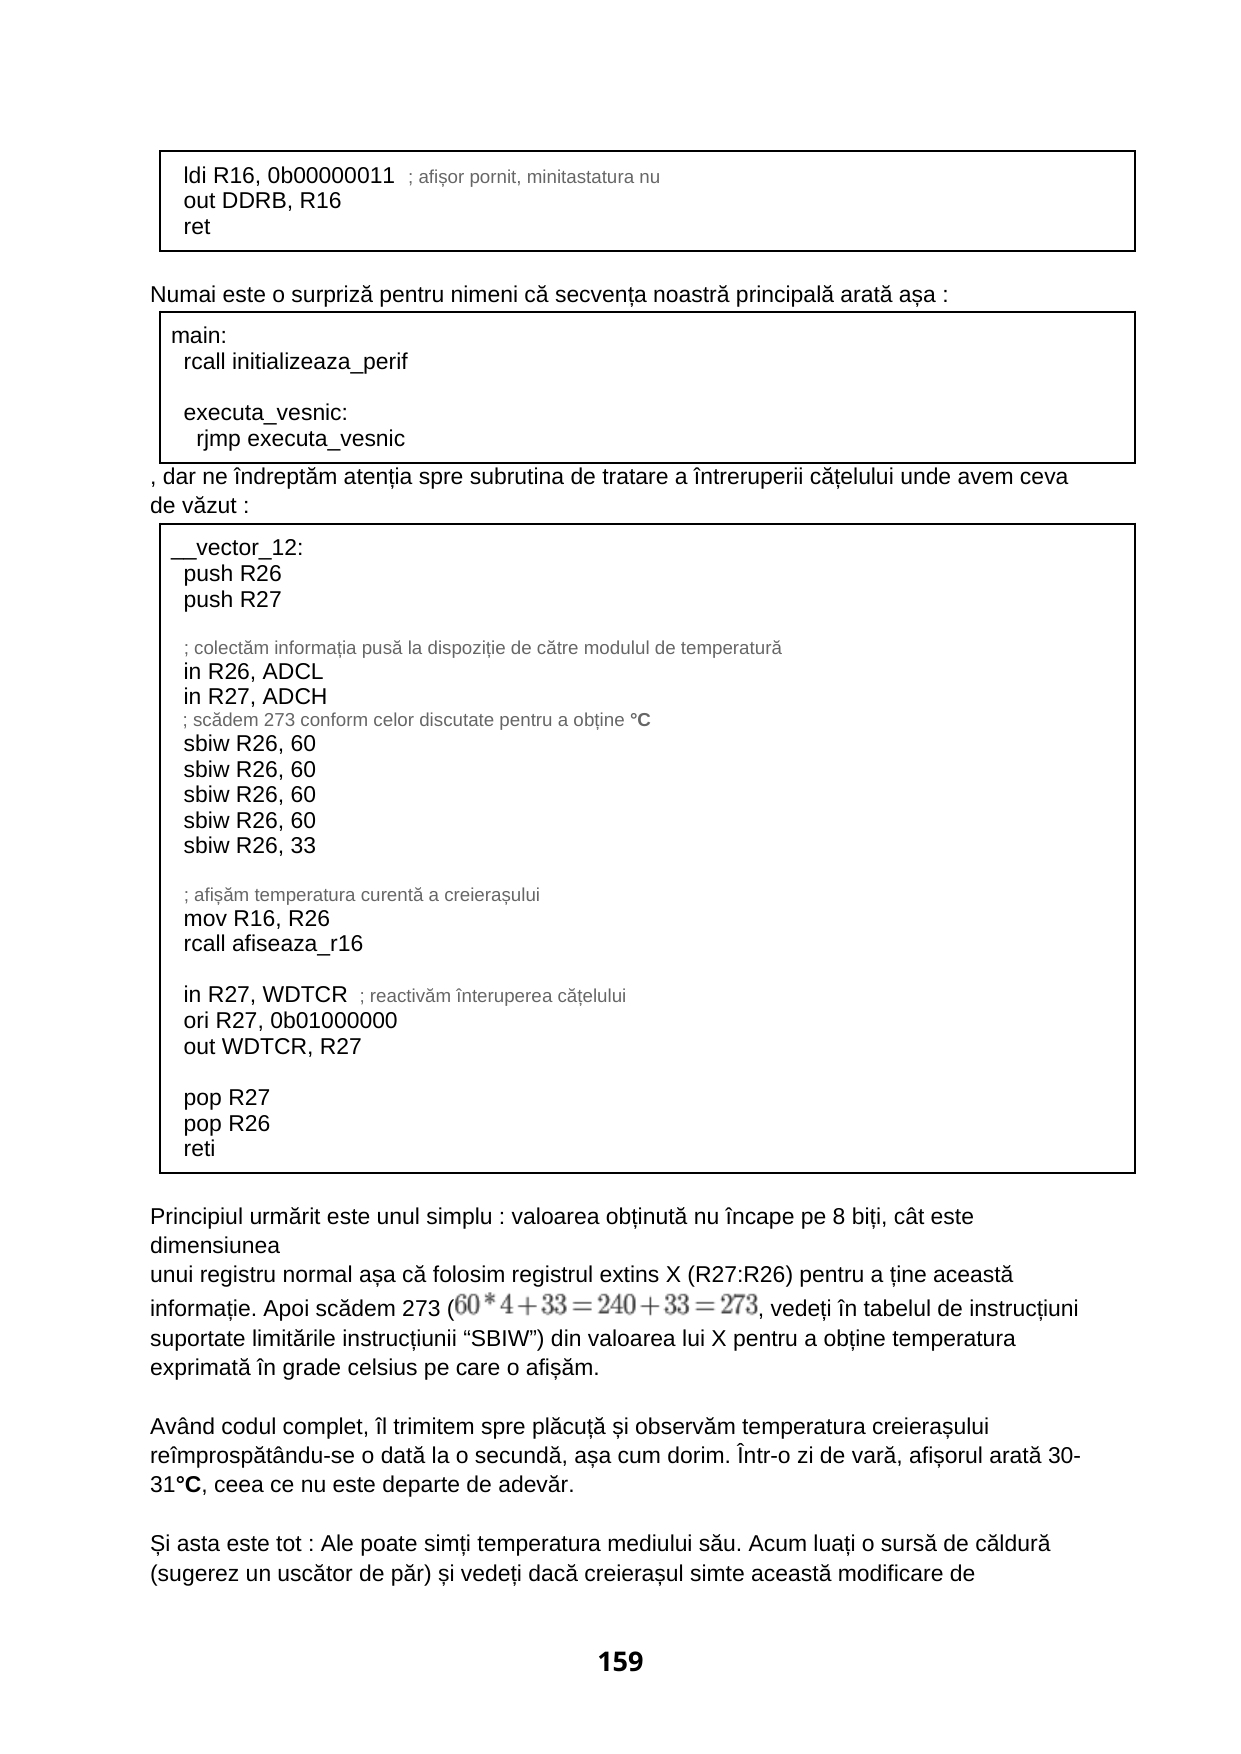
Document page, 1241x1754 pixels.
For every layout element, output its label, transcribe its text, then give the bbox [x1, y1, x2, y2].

text Numai este o surpriză pentru nimeni că secvența noastră principală arată așa : [150, 281, 1091, 307]
text Și asta este tot : Ale poate simți temperatura mediului său. Acum luați o sursă de căldură (sugerez un uscător de păr) și vedeți dacă creierașul simte această modificare de [150, 1531, 1091, 1586]
table_header __vector_12: push R26 push R27 ; colectăm informația pusă la dispoziție de către modulul de temperatură in R26, ADCL in R27, ADCH ; scădem 273 conform celor discutate pentru a obține °C sbiw R26, 60 sbiw R26, 60 sbiw R26, 60 sbiw R26, 60 sbiw R26, 33 ; afișăm temperatura curentă a creierașului mov R16, R26 rcall afiseaza_r16 in R27, WDTCR ; reactivăm înteruperea cățelului ori R27, 0b01000000 out WDTCR, R27 pop R27 pop R26 reti [161, 525, 1134, 1172]
text Având codul complet, îl trimitem spre plăcuță și observăm temperatura creierașului reîmprospătându-se o dată la o secundă, așa cum dorim. Într-o zi de vară, afișorul arată 30-31°C, ceea ce nu este departe de adevăr. [150, 1413, 1091, 1498]
table_header main: rcall initializeaza_perif executa_vesnic: rjmp executa_vesnic [161, 313, 1134, 462]
text unui registru normal așa că folosim registrul extins X (R27:R26) pentru a ține această informație. Apoi scădem 273 (, vedeți în tabelul de instrucțiuni suportate limitările instrucțiunii “SBIW”) din valoarea lui X pentru a obține temperatura exprimată în grade celsius pe care o afișăm. [150, 1262, 1091, 1380]
text Principiul urmărit este unul simplu : valoarea obținută nu încape pe 8 biți, cât este dimensiunea [150, 1203, 1091, 1258]
picture [454, 1291, 758, 1317]
text , dar ne îndreptăm atenția spre subrutina de tratare a întreruperii cățelului unde avem ceva de văzut : [150, 464, 1091, 519]
table_header ldi R16, 0b00000011 ; afișor pornit, minitastatura nu out DDRB, R16 ret [161, 152, 1134, 250]
